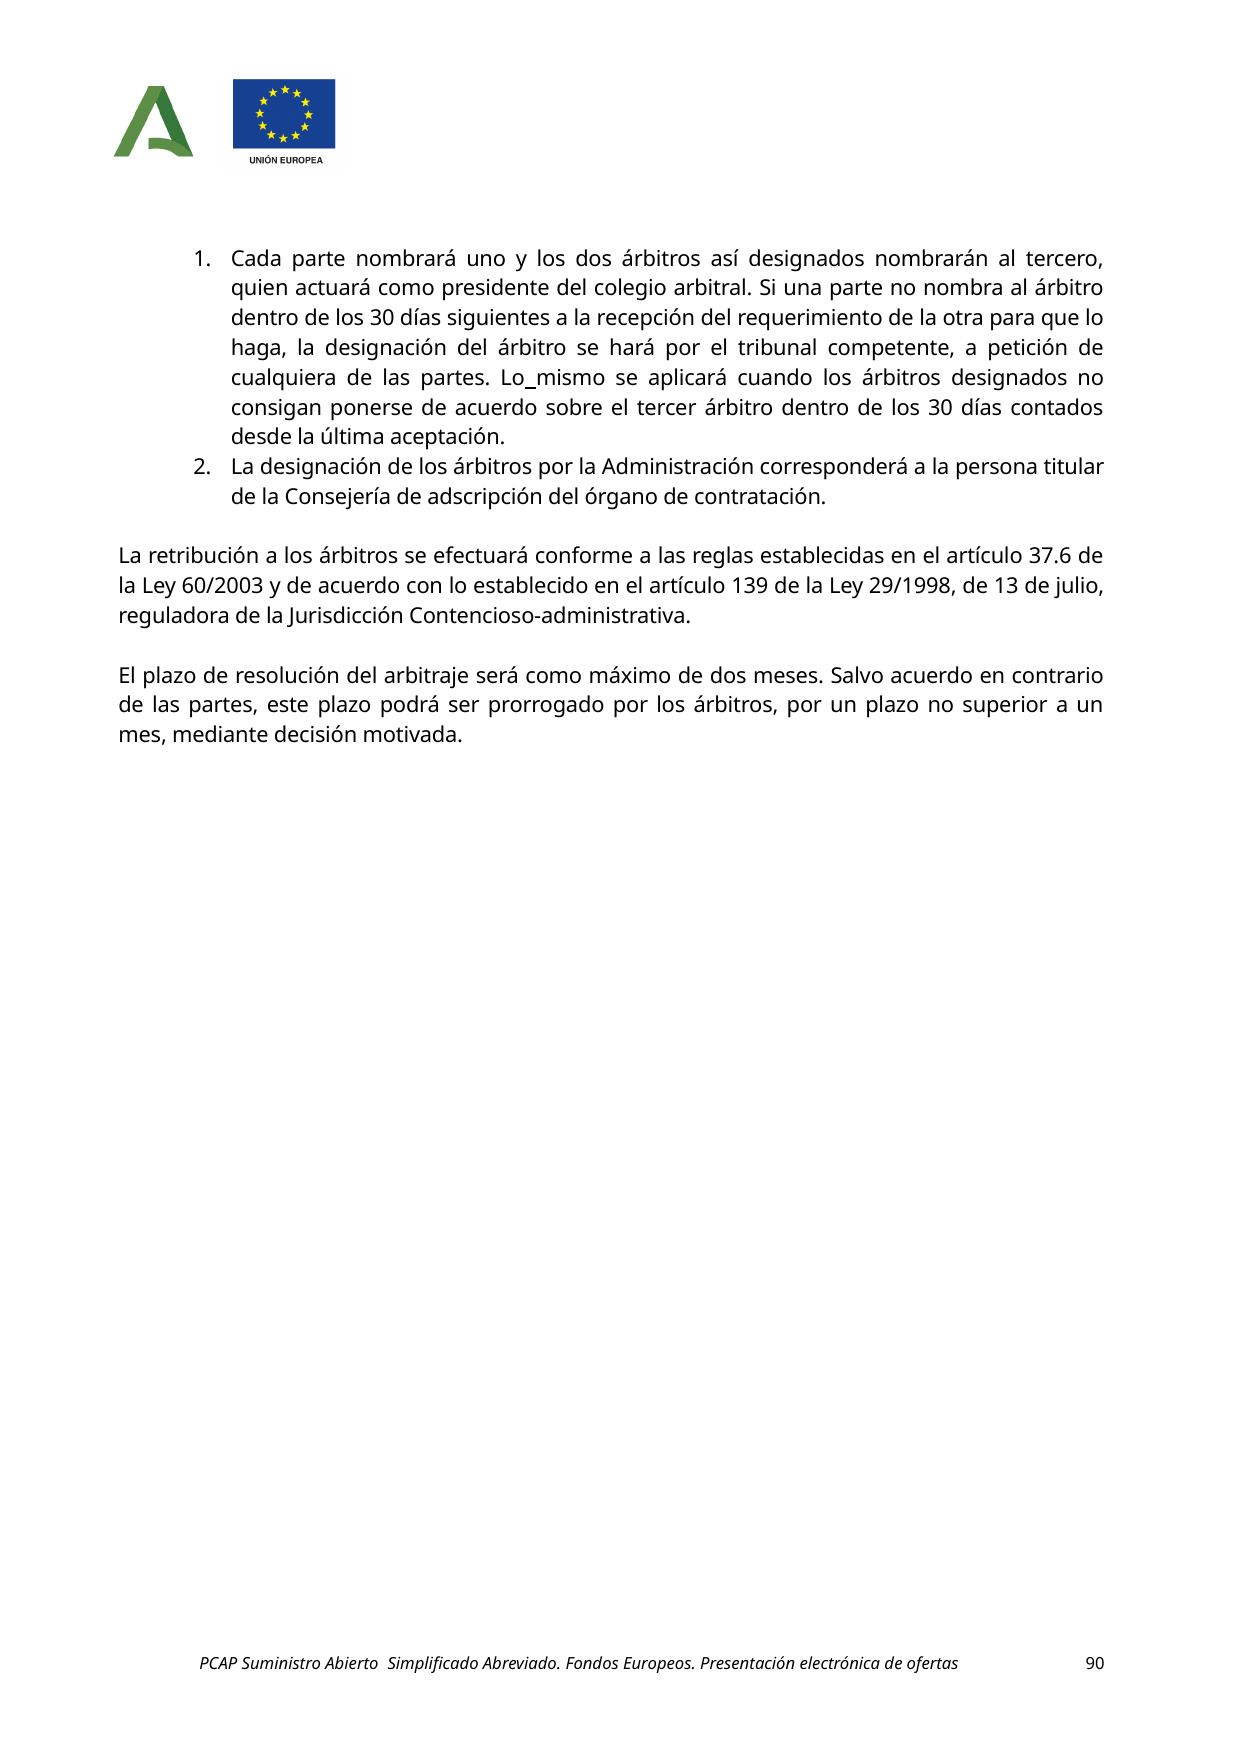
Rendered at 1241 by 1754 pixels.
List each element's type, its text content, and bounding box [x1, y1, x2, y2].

list Cada parte nombrará uno y los dos árbitros así designados nombrarán al tercero, quien actuará como presidente del colegio arbitral. Si una parte no nombra al árbitro dentro de los 30 días siguientes a la recepción del requerimiento de la otra para que lo haga, la designación del árbitro se hará por el tribunal competente, a petición de cualquiera de las partes. Lo mismo se aplicará cuando los árbitros designados no consigan ponerse de acuerdo sobre el tercer árbitro dentro de los 30 días contados desde la última aceptación. [193, 242, 1104, 451]
text El plazo de resolución del arbitraje será como máximo de dos meses. Salvo acuerdo en contrario de las partes, este plazo podrá ser prorrogado por los árbitros, por un plazo no superior a un mes, mediante decisión motivada. [118, 659, 1104, 749]
list La designación de los árbitros por la Administración corresponderá a la persona titular de la Consejería de adscripción del órgano de contratación. [193, 451, 1104, 511]
picture [221, 73, 347, 171]
picture [109, 81, 198, 161]
text La retribución a los árbitros se efectuará conforme a las reglas establecidas en el artículo 37.6 de la Ley 60/2003 y de acuerdo con lo establecido en el artículo 139 de la Ley 29/1998, de 13 de julio, reguladora de la Jurisdicción Contencioso-administrativa. [118, 540, 1104, 630]
